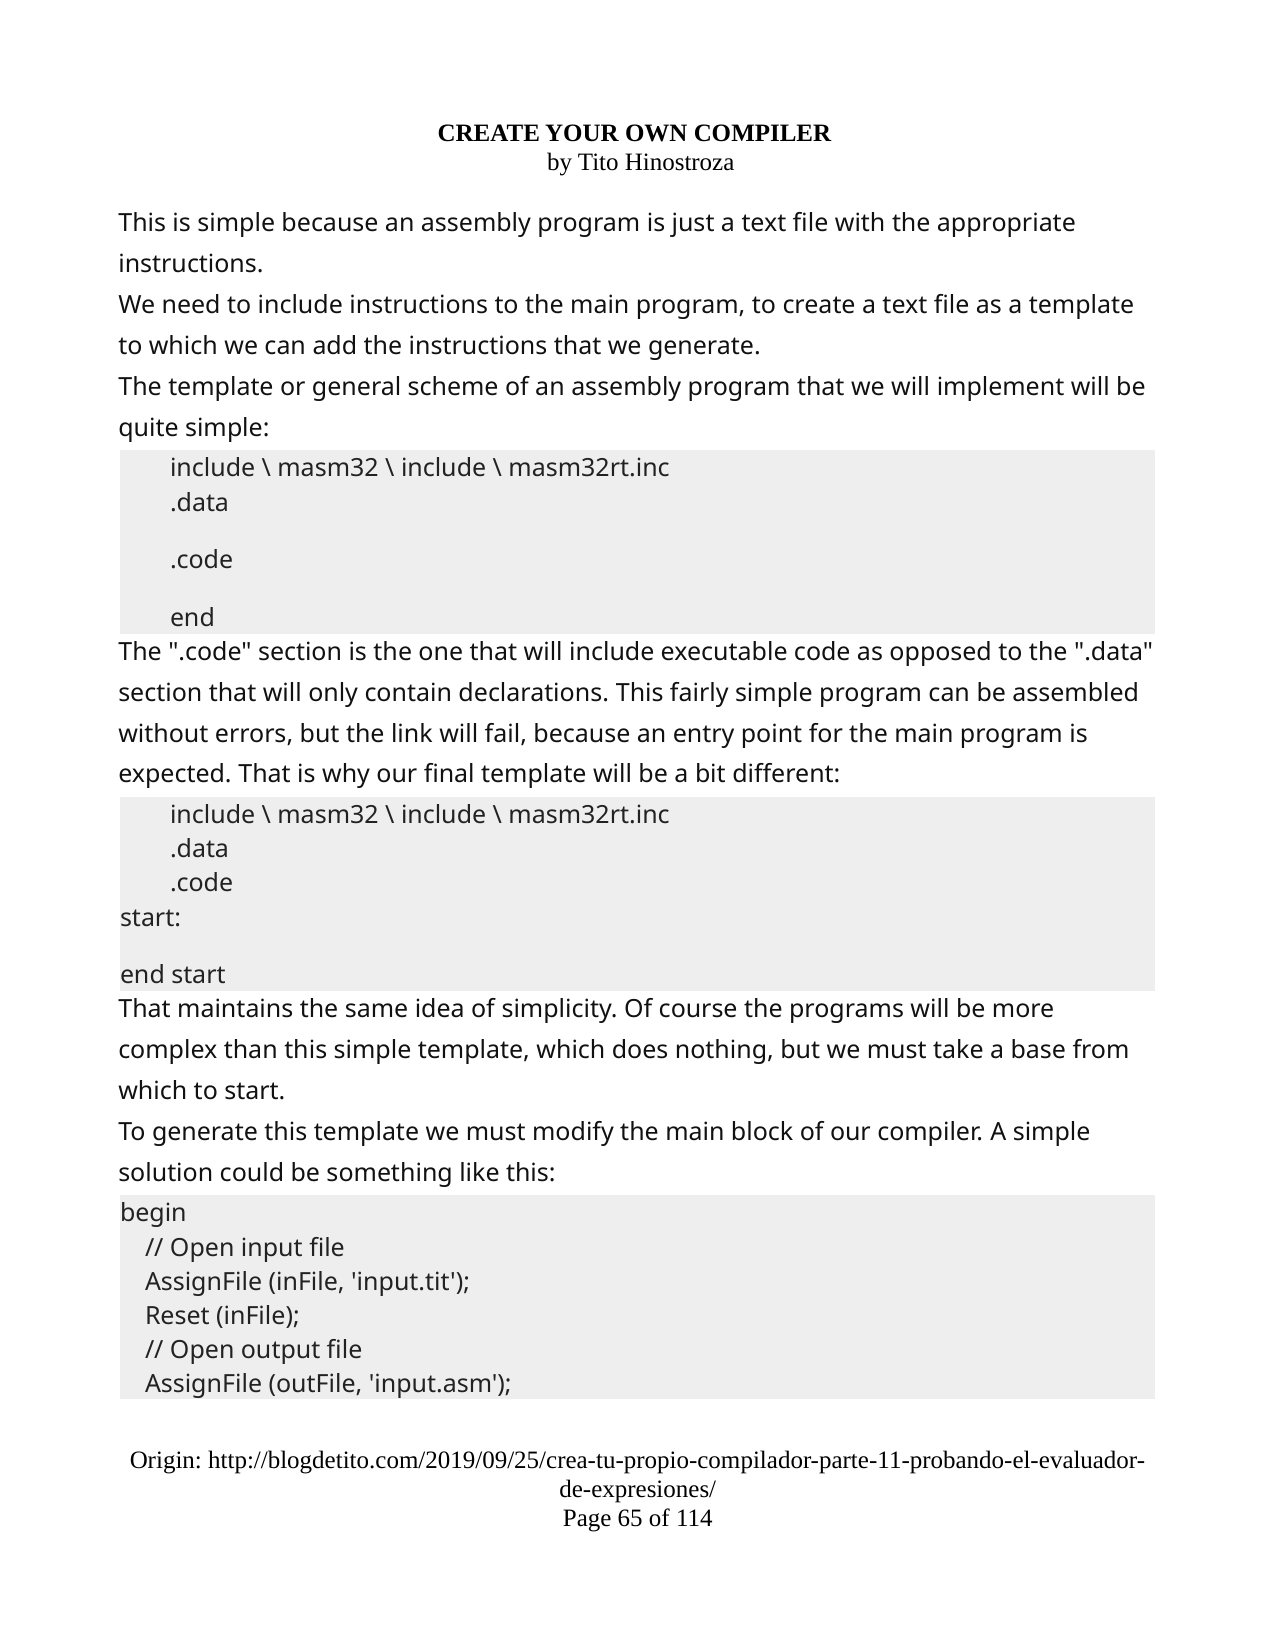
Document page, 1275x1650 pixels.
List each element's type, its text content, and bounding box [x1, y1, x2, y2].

text The ".code" section is the one that will include executable code as opposed to the ".data" section that will only contain declarations. This fairly simple program can be assembled without errors, but the link will fail, because an entry point for the main program is expected. That is why our final template will be a bit different: [118, 634, 1157, 790]
text end start [120, 957, 1155, 991]
text AssignFile (outFile, 'input.asm'); [120, 1365, 1155, 1399]
text .code [120, 865, 1155, 899]
text start: [120, 899, 1155, 933]
text include \ masm32 \ include \ masm32rt.inc [120, 450, 1155, 484]
text To generate this template we must modify the main block of our compiler. A simple solution could be something like this: [118, 1113, 1157, 1188]
text begin [120, 1195, 1155, 1229]
text .data [120, 831, 1155, 865]
text AssignFile (inFile, 'input.tit'); [120, 1263, 1155, 1297]
text end [120, 599, 1155, 634]
text The template or general scheme of an assembly program that we will implement will be quite simple: [118, 368, 1157, 443]
text We need to include instructions to the main program, to create a text file as a template to which we can add the instructions that we generate. [118, 287, 1157, 362]
text .code [120, 542, 1155, 576]
text .data [120, 484, 1155, 518]
text Reset (inFile); [120, 1297, 1155, 1331]
text This is simple because an assembly program is just a text file with the appropriate instructions. [118, 205, 1157, 280]
text include \ masm32 \ include \ masm32rt.inc [120, 797, 1155, 831]
text That maintains the same idea of ​​simplicity. Of course the programs will be more complex than this simple template, which does nothing, but we must take a base from which to start. [118, 991, 1157, 1107]
text // Open output file [120, 1331, 1155, 1365]
text // Open input file [120, 1229, 1155, 1263]
